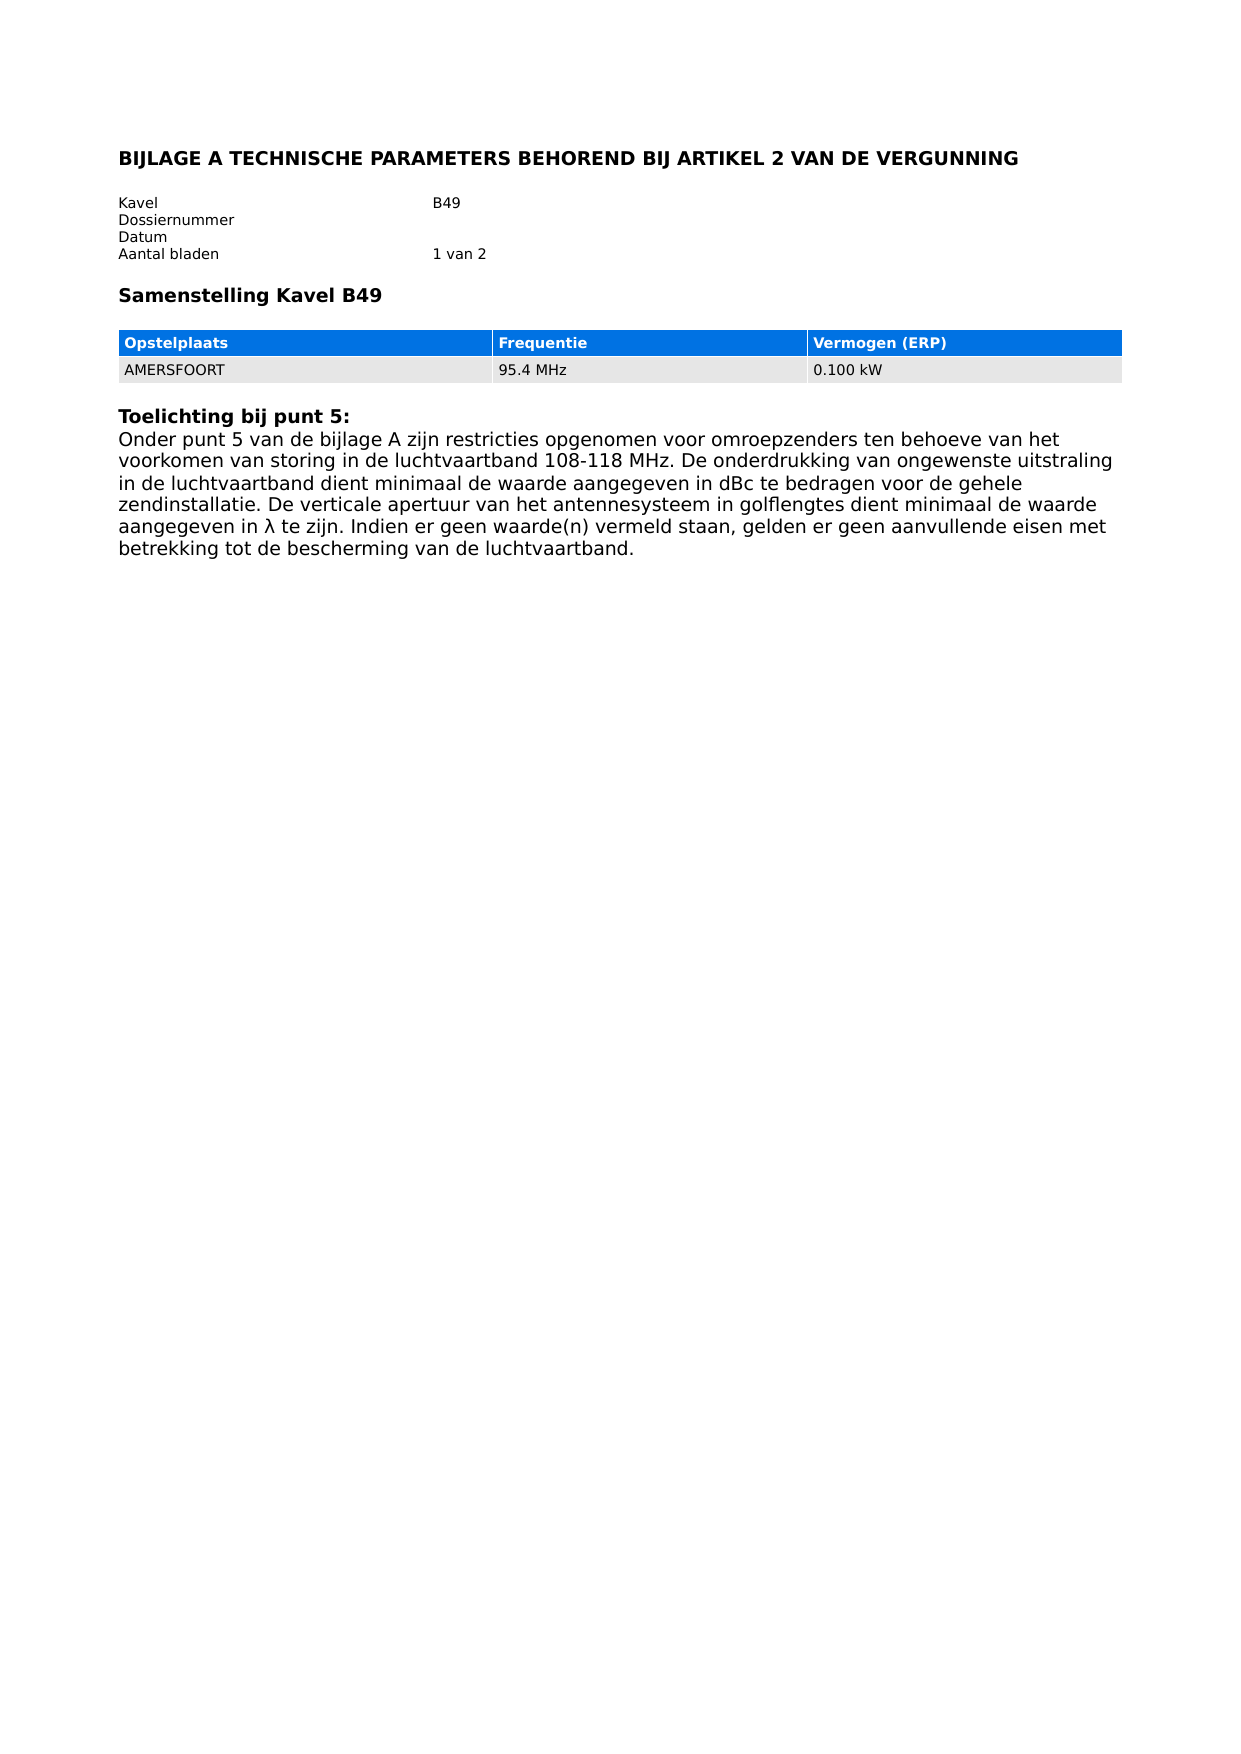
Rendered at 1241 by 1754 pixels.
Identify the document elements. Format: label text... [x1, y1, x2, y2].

subtitle Samenstelling Kavel B49 [118, 285, 1122, 307]
text Toelichting bij punt 5: [118, 406, 1122, 428]
table_header Vermogen (ERP) [808, 330, 1122, 356]
table_cell Dossiernummer [118, 212, 426, 229]
table_header Kavel [118, 195, 426, 212]
table_cell Datum [118, 229, 426, 246]
table_cell 0.100 kW [808, 357, 1122, 383]
text Onder punt 5 van de bijlage A zijn restricties opgenomen voor omroepzenders ten behoeve van het voorkomen van storing in de luchtvaartband 108-118 MHz. De onderdrukking van ongewenste uitstraling in de luchtvaartband dient minimaal de waarde aangegeven in dBc te bedragen voor de gehele zendinstallatie. De verticale apertuur van het antennesysteem in golflengtes dient minimaal de waarde aangegeven in λ te zijn. Indien er geen waarde(n) vermeld staan, gelden er geen aanvullende eisen met betrekking tot de bescherming van de luchtvaartband. [118, 428, 1122, 560]
table_cell 95.4 MHz [493, 357, 807, 383]
table_header Frequentie [493, 330, 807, 356]
table_header Opstelplaats [119, 330, 492, 356]
table_header B49 [426, 195, 1122, 212]
table_cell 1 van 2 [426, 246, 1122, 263]
table_cell [426, 229, 1122, 246]
table_cell AMERSFOORT [119, 357, 492, 383]
table_cell [426, 212, 1122, 229]
table_cell Aantal bladen [118, 246, 426, 263]
subtitle BIJLAGE A TECHNISCHE PARAMETERS BEHOREND BIJ ARTIKEL 2 VAN DE VERGUNNING [118, 148, 1122, 170]
